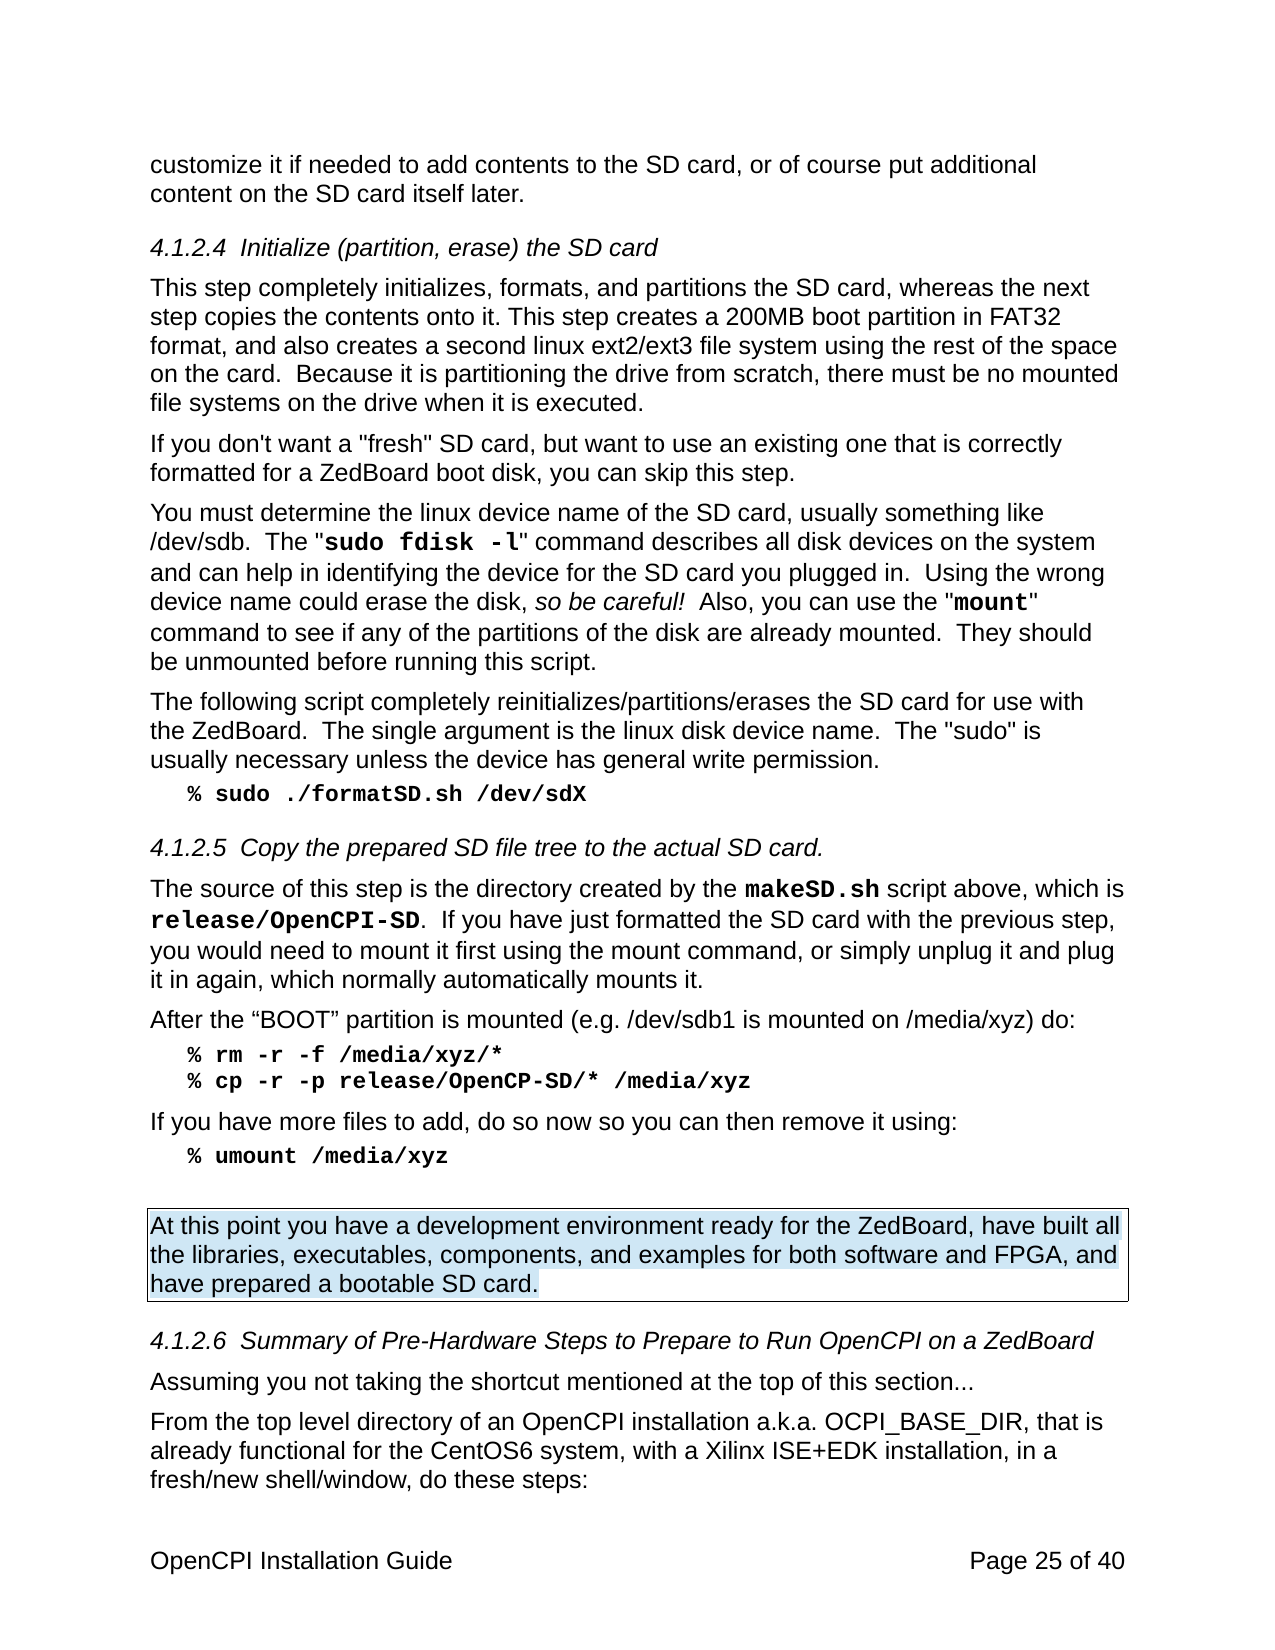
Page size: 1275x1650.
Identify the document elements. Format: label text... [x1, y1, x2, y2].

subtitle Copy the prepared SD file tree to the actual SD card. [150, 833, 1125, 862]
text At this point you have a development environment ready for the ZedBoard, have built all the libraries, executables, components, and examples for both software and FPGA, and have prepared a bootable SD card. [148, 1209, 1128, 1301]
text Assuming you not taking the shortcut mentioned at the top of this section... [150, 1366, 1125, 1395]
text % rm -r -f /media/xyz/* % cp -r -p release/OpenCP-SD/* /media/xyz [187, 1043, 1125, 1095]
text This step completely initializes, formats, and partitions the SD card, whereas the next step copies the contents onto it. This step creates a 200MB boot partition in FAT32 format, and also creates a second linux ext2/ext3 file system using the rest of the space on the card. Because it is partitioning the drive from scratch, there must be no mounted file systems on the drive when it is executed. [150, 273, 1125, 417]
text customize it if needed to add contents to the SD card, or of course put additional content on the SD card itself later. [150, 150, 1125, 207]
text The following script completely reinitializes/partitions/erases the SD card for use with the ZedBoard. The single argument is the linux disk device name. The "sudo" is usually necessary unless the device has general write permission. [150, 687, 1125, 773]
text If you have more files to add, do so now so you can then remove it using: [150, 1107, 1125, 1136]
text % sudo ./formatSD.sh /dev/sdX [187, 782, 1125, 808]
text % umount /media/xyz [187, 1145, 1125, 1171]
text From the top level directory of an OpenCPI installation a.k.a. OCPI_BASE_DIR, that is already functional for the CentOS6 system, with a Xilinx ISE+EDK installation, in a fresh/new shell/window, do these steps: [150, 1407, 1125, 1493]
subtitle Summary of Pre-Hardware Steps to Prepare to Run OpenCPI on a ZedBoard [150, 1326, 1125, 1354]
subtitle Initialize (partition, erase) the SD card [150, 232, 1125, 261]
text If you don't want a "fresh" SD card, but want to use an existing one that is correctly formatted for a ZedBoard boot disk, you can skip this step. [150, 429, 1125, 486]
text You must determine the linux device name of the SD card, usually something like /dev/sdb. The "sudo fdisk -l" command describes all disk devices on the system and can help in identifying the device for the SD card you plugged in. Using the wrong device name could erase the disk, so be careful! Also, you can use the "mount" command to see if any of the partitions of the disk are already mounted. They should be unmounted before running this script. [150, 498, 1125, 675]
text The source of this step is the directory created by the makeSD.sh script above, which is release/OpenCPI-SD. If you have just formatted the SD card with the previous step, you would need to mount it first using the mount command, or simply unplug it and plug it in again, which normally automatically mounts it. [150, 874, 1125, 993]
text After the “BOOT” partition is mounted (e.g. /dev/sdb1 is mounted on /media/xyz) do: [150, 1006, 1125, 1034]
